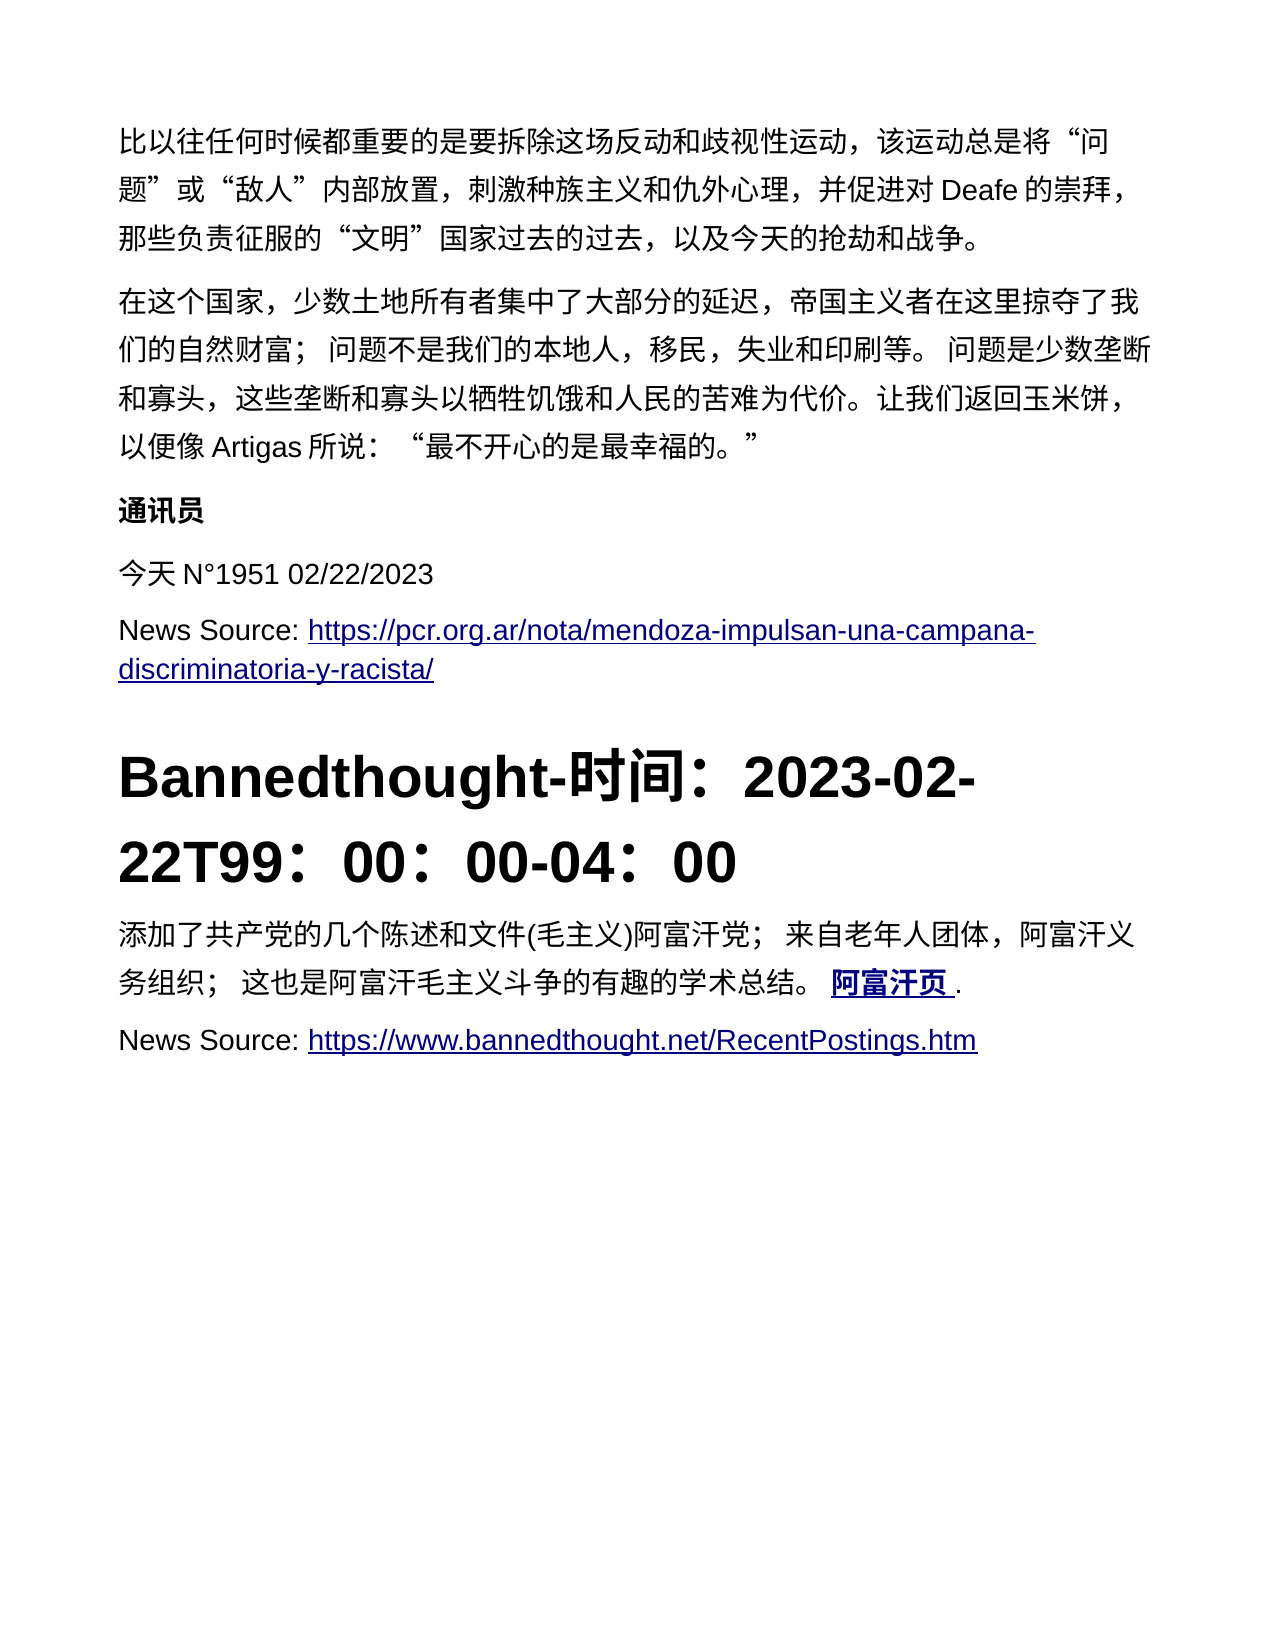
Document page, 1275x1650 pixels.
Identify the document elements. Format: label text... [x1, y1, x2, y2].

subtitle Bannedthought-时间：2023-02-22T99：00：00-04：00 [118, 730, 1157, 899]
text 比以往任何时候都重要的是要拆除这场反动和歧视性运动，该运动总是将“问题”或“敌人”内部放置，刺激种族主义和仇外心理，并促进对Deafe的崇拜，那些负责征服的“文明”国家过去的过去，以及今天的抢劫和战争。 [118, 118, 1157, 257]
text News Source: https://pcr.org.ar/nota/mendoza-impulsan-una-campana-discriminatoria-y-racista/ [118, 613, 1157, 685]
text 今天N°1951 02/22/2023 [118, 550, 1157, 592]
text 在这个国家，少数土地所有者集中了大部分的延迟，帝国主义者在这里掠夺了我们的自然财富； 问题不是我们的本地人，移民，失业和印刷等。 问题是少数垄断和寡头，这些垄断和寡头以牺牲饥饿和人民的苦难为代价。让我们返回玉米饼，以便像Artigas所说：“最不开心的是最幸福的。” [118, 278, 1157, 466]
text News Source: https://www.bannedthought.net/RecentPostings.htm [118, 1023, 1157, 1057]
text 通讯员 [118, 487, 1157, 529]
text 添加了共产党的几个陈述和文件(毛主义)阿富汗党； 来自老年人团体，阿富汗义务组织； 这也是阿富汗毛主义斗争的有趣的学术总结。 阿富汗页 . [118, 911, 1157, 1002]
